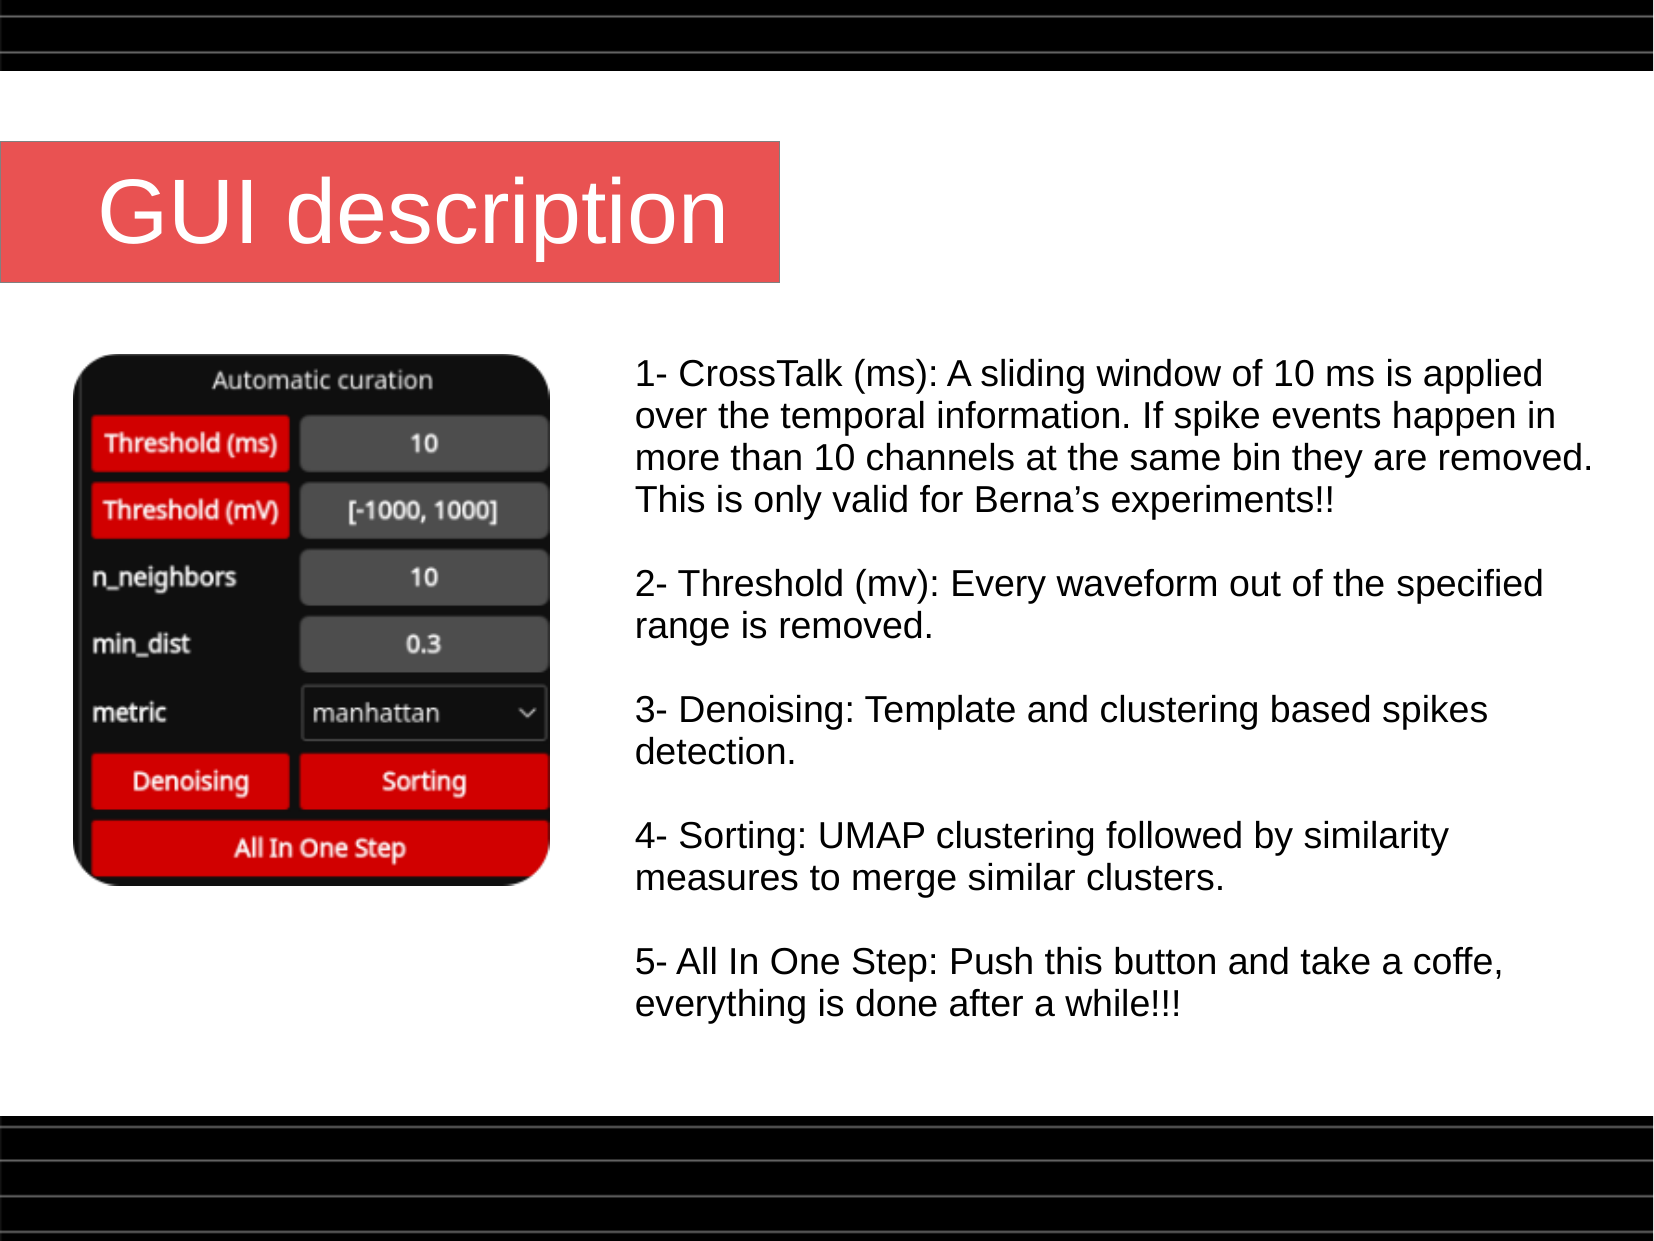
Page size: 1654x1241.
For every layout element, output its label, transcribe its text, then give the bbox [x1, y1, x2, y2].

text_box [0, 141, 780, 283]
picture [0, 0, 1654, 71]
text_box 1- CrossTalk (ms): A sliding window of 10 ms is applied over the temporal information. If spike events happen in more than 10 channels at the same bin they are removed. This is only valid for Berna’s experiments!! 2- Threshold (mv): Every waveform out of the specified range is removed. 3- Denoising: Template and clustering based spikes detection. 4- Sorting: UMAP clustering followed by similarity measures to merge similar clusters. 5- All In One Step: Push this button and take a coffe, everything is done after a while!!! [620, 345, 1625, 1033]
text_box GUI description [82, 153, 780, 271]
picture [73, 354, 550, 886]
picture [0, 1116, 1654, 1241]
